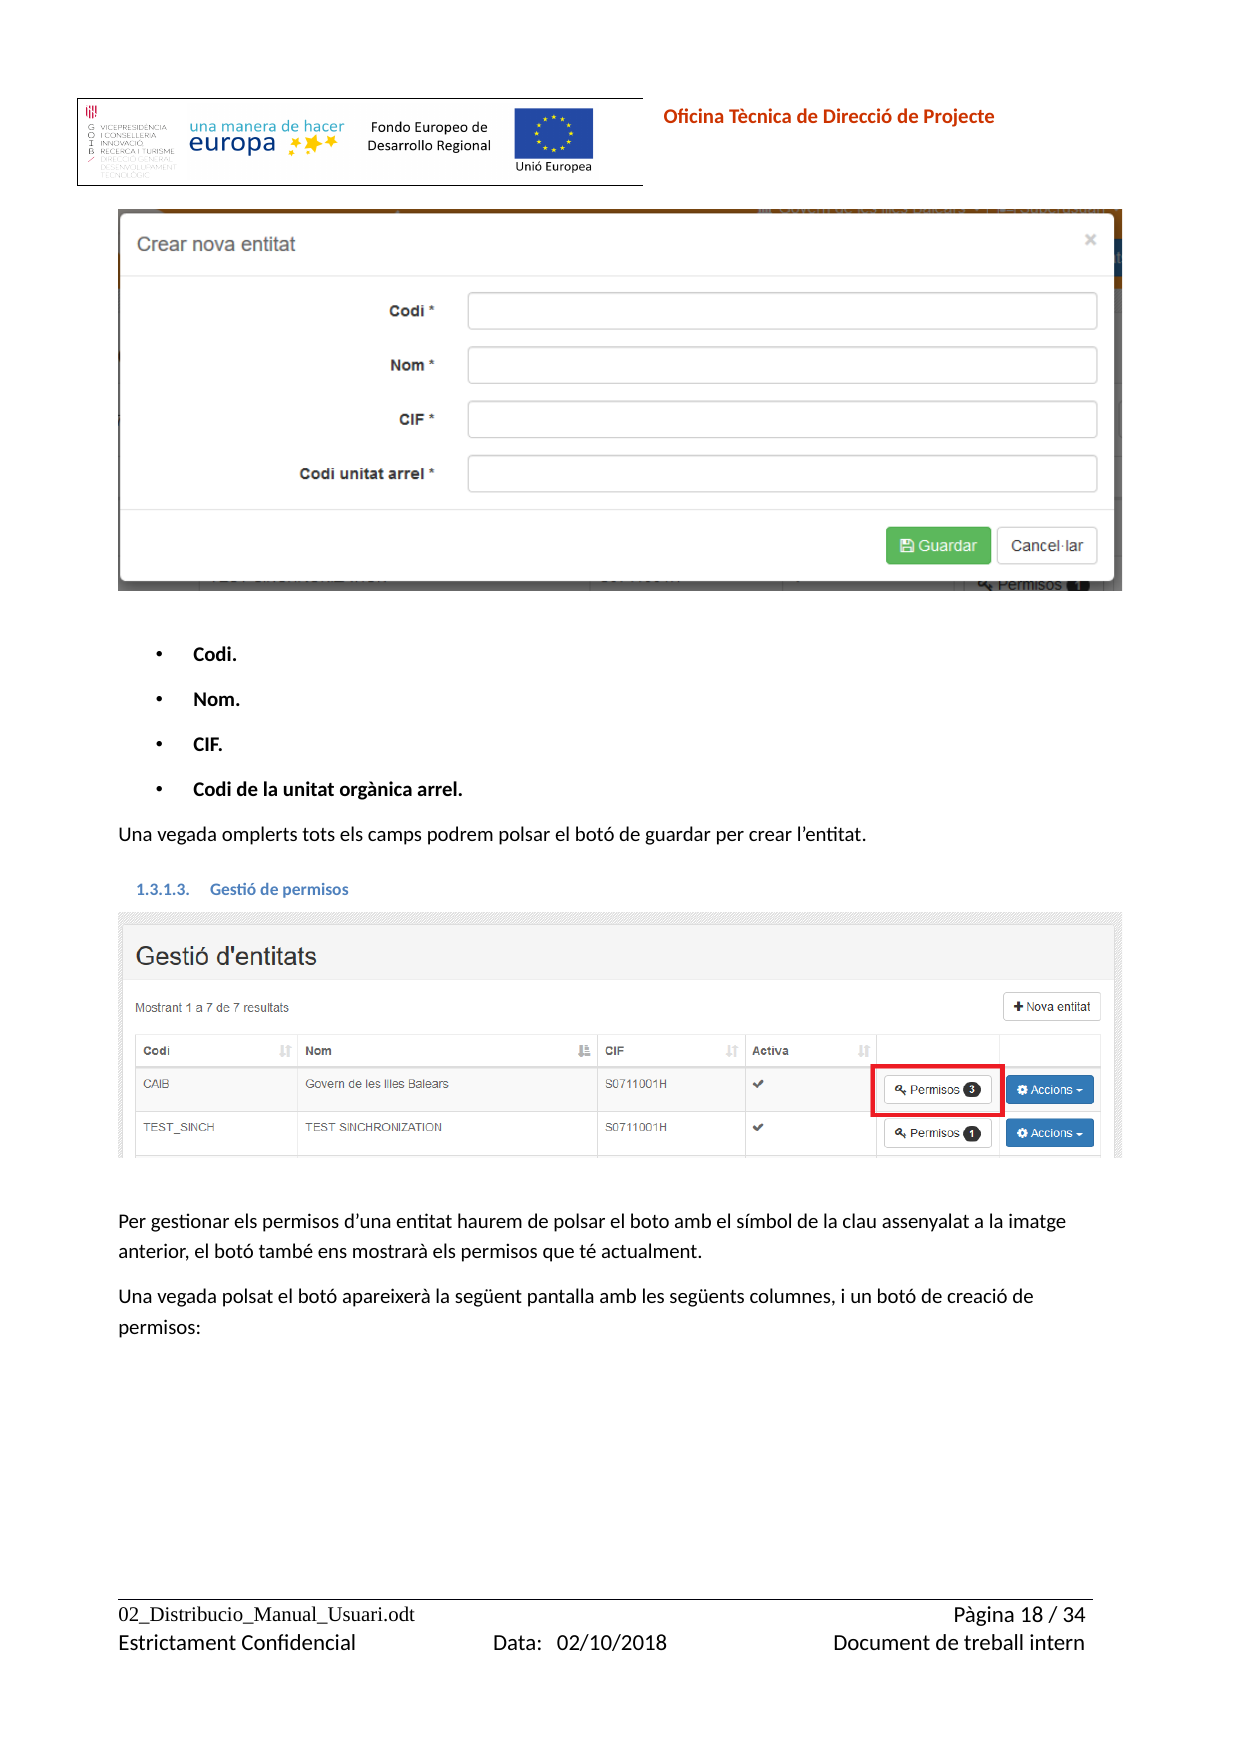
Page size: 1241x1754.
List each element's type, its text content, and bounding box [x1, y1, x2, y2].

list Codi de la unitat orgànica arrel. [156, 776, 1122, 801]
text Una vegada omplerts tots els camps podrem polsar el botó de guardar per crear l’entitat. [118, 821, 1122, 846]
list Nom. [156, 686, 1122, 711]
text Per gestionar els permisos d’una entitat haurem de polsar el boto amb el símbol de la clau assenyalat a la imatge anterior, el botó també ens mostrarà els permisos que té actualment. [118, 1208, 1122, 1264]
picture [82, 103, 181, 180]
picture [118, 209, 1123, 591]
subtitle Gestió de permisos [136, 878, 1122, 900]
picture [118, 912, 1123, 1158]
list Codi. [156, 641, 1122, 666]
picture [187, 103, 599, 180]
text Una vegada polsat el botó apareixerà la següent pantalla amb les següents columnes, i un botó de creació de permisos: [118, 1283, 1122, 1339]
list CIF. [156, 731, 1122, 756]
